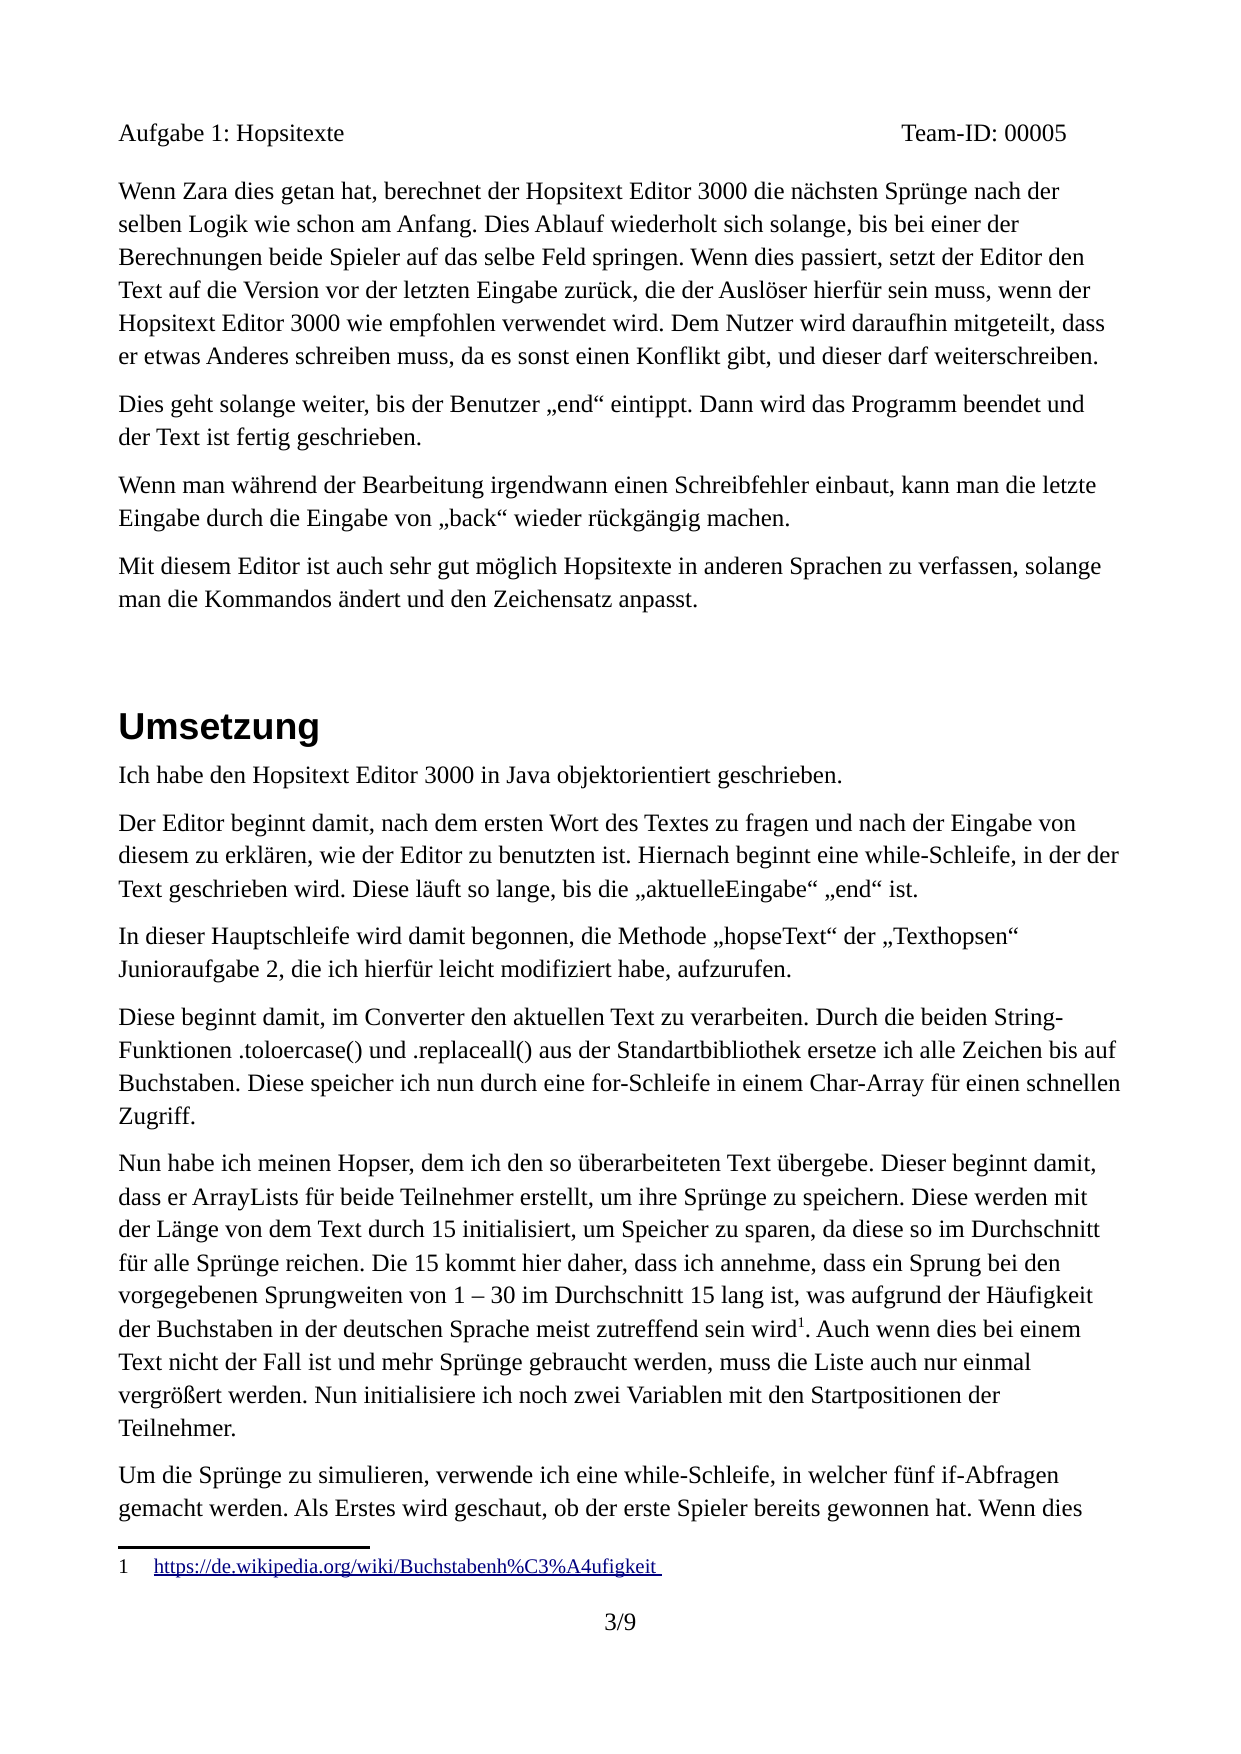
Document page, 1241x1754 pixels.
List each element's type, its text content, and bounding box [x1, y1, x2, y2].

subtitle Umsetzung [118, 704, 1122, 747]
text https://de.wikipedia.org/wiki/Buchstabenh%C3%A4ufigkeit [118, 1553, 1122, 1578]
text Wenn man während der Bearbeitung irgendwann einen Schreibfehler einbaut, kann man die letzte Eingabe durch die Eingabe von „back“ wieder rückgängig machen. [118, 470, 1122, 532]
text In dieser Hauptschleife wird damit begonnen, die Methode „hopseText“ der „Texthopsen“ Junioraufgabe 2, die ich hierfür leicht modifiziert habe, aufzurufen. [118, 921, 1122, 983]
text Diese beginnt damit, im Converter den aktuellen Text zu verarbeiten. Durch die beiden String-Funktionen .toloercase() und .replaceall() aus der Standartbibliothek ersetze ich alle Zeichen bis auf Buchstaben. Diese speicher ich nun durch eine for-Schleife in einem Char-Array für einen schnellen Zugriff. [118, 1002, 1122, 1130]
text Um die Sprünge zu simulieren, verwende ich eine while-Schleife, in welcher fünf if-Abfragen gemacht werden. Als Erstes wird geschaut, ob der erste Spieler bereits gewonnen hat. Wenn dies [118, 1460, 1122, 1522]
text Mit diesem Editor ist auch sehr gut möglich Hopsitexte in anderen Sprachen zu verfassen, solange man die Kommandos ändert und den Zeichensatz anpasst. [118, 551, 1122, 613]
text Wenn Zara dies getan hat, berechnet der Hopsitext Editor 3000 die nächsten Sprünge nach der selben Logik wie schon am Anfang. Dies Ablauf wiederholt sich solange, bis bei einer der Berechnungen beide Spieler auf das selbe Feld springen. Wenn dies passiert, setzt der Editor den Text auf die Version vor der letzten Eingabe zurück, die der Auslöser hierfür sein muss, wenn der Hopsitext Editor 3000 wie empfohlen verwendet wird. Dem Nutzer wird daraufhin mitgeteilt, dass er etwas Anderes schreiben muss, da es sonst einen Konflikt gibt, und dieser darf weiterschreiben. [118, 176, 1122, 370]
text Ich habe den Hopsitext Editor 3000 in Java objektorientiert geschrieben. [118, 760, 1122, 789]
text Nun habe ich meinen Hopser, dem ich den so überarbeiteten Text übergebe. Dieser beginnt damit, dass er ArrayLists für beide Teilnehmer erstellt, um ihre Sprünge zu speichern. Diese werden mit der Länge von dem Text durch 15 initialisiert, um Speicher zu sparen, da diese so im Durchschnitt für alle Sprünge reichen. Die 15 kommt hier daher, dass ich annehme, dass ein Sprung bei den vorgegebenen Sprungweiten von 1 – 30 im Durchschnitt 15 lang ist, was aufgrund der Häufigkeit der Buchstaben in der deutschen Sprache meist zutreffend sein wird. Auch wenn dies bei einem Text nicht der Fall ist und mehr Sprünge gebraucht werden, muss die Liste auch nur einmal vergrößert werden. Nun initialisiere ich noch zwei Variablen mit den Startpositionen der Teilnehmer. [118, 1148, 1122, 1441]
text Dies geht solange weiter, bis der Benutzer „end“ eintippt. Dann wird das Programm beendet und der Text ist fertig geschrieben. [118, 389, 1122, 451]
text Der Editor beginnt damit, nach dem ersten Wort des Textes zu fragen und nach der Eingabe von diesem zu erklären, wie der Editor zu benutzten ist. Hiernach beginnt eine while-Schleife, in der der Text geschrieben wird. Diese läuft so lange, bis die „aktuelleEingabe“ „end“ ist. [118, 808, 1122, 902]
